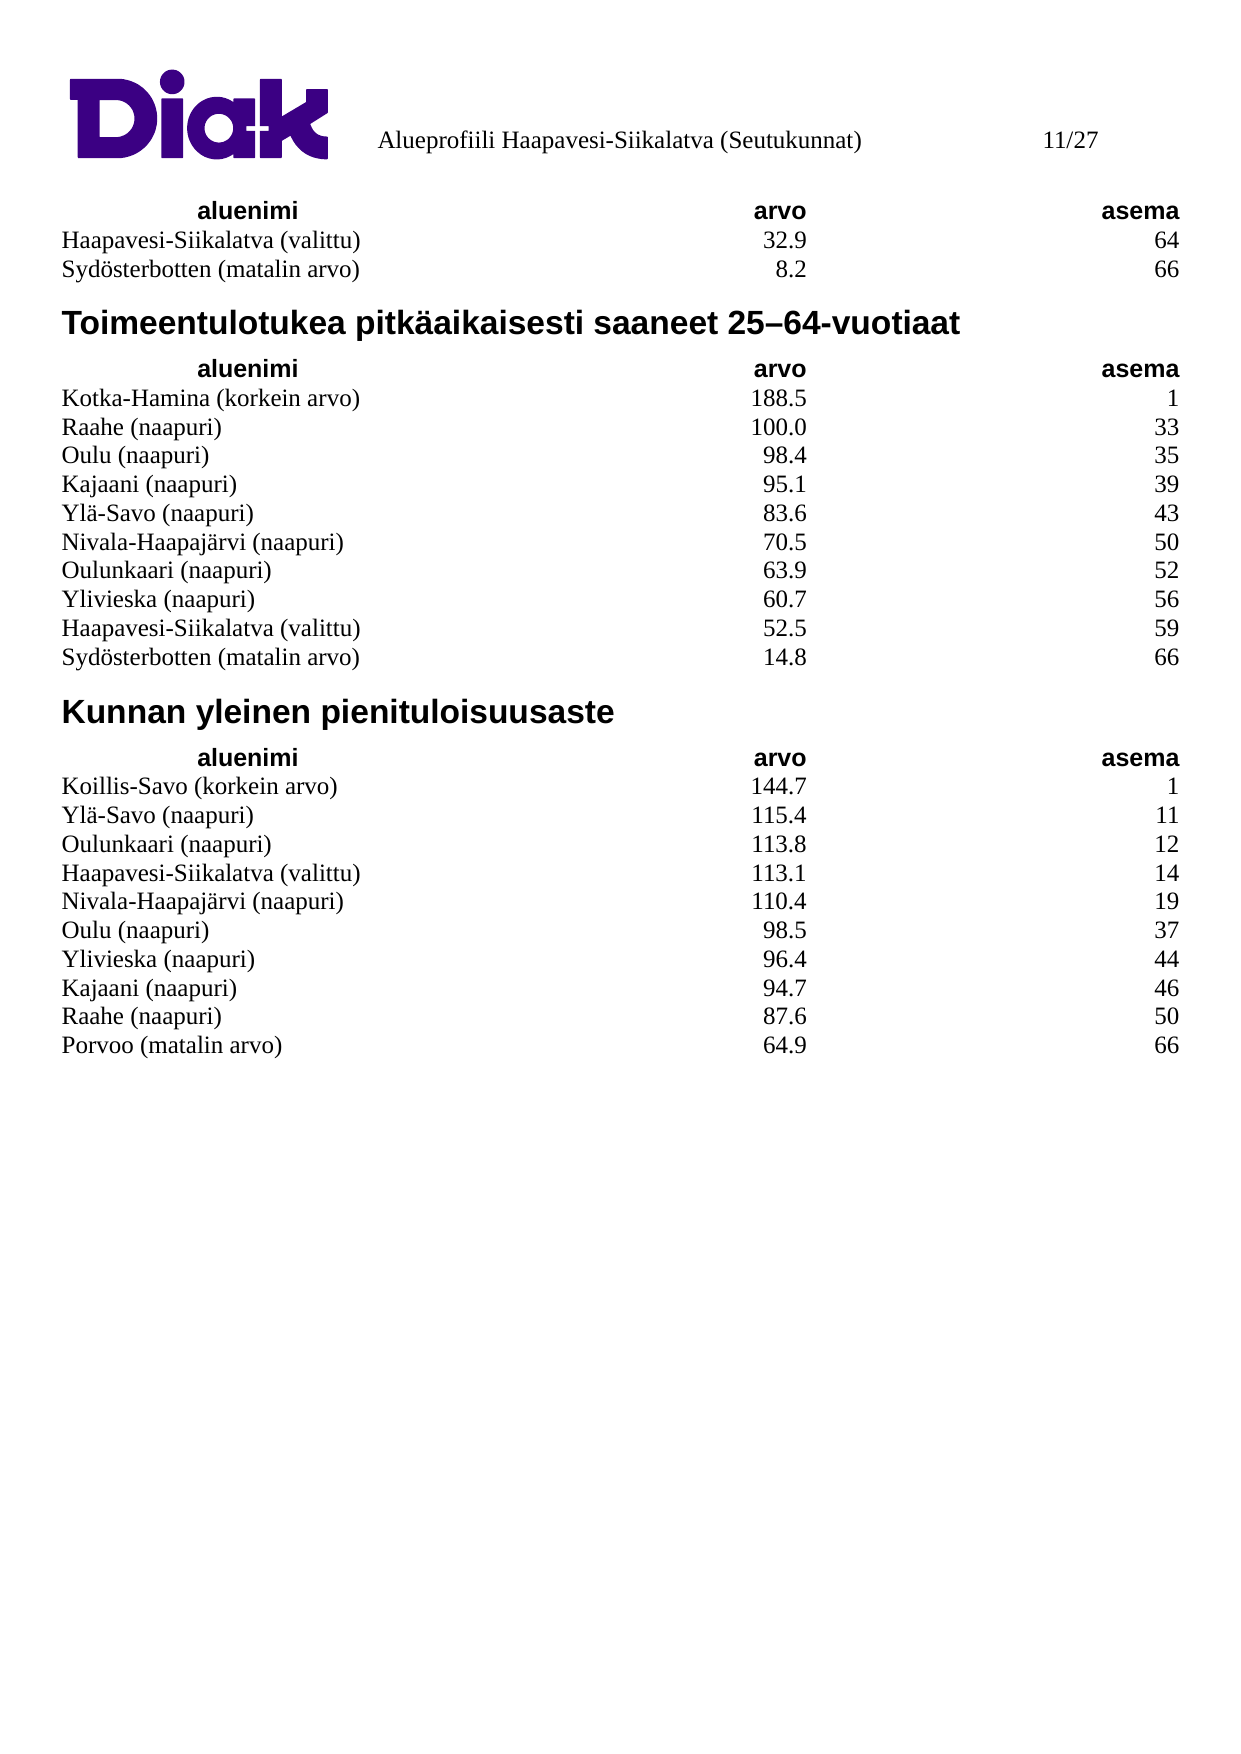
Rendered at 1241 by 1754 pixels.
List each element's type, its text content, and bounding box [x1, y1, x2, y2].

table_cell 98.4 [434, 441, 806, 469]
table_cell 33 [806, 412, 1179, 441]
table_cell Nivala-Haapajärvi (naapuri) [61, 527, 434, 556]
table_cell 1 [806, 771, 1179, 800]
table_cell 60.7 [434, 584, 806, 613]
table_header asema [806, 196, 1179, 225]
table_cell Oulunkaari (naapuri) [61, 829, 434, 858]
table_cell 113.1 [434, 858, 806, 886]
table_cell 39 [806, 469, 1179, 498]
table_cell Raahe (naapuri) [61, 1001, 434, 1030]
table_cell 63.9 [434, 556, 806, 584]
table_cell 50 [806, 1001, 1179, 1030]
table_header asema [806, 743, 1179, 771]
table_cell 94.7 [434, 973, 806, 1001]
table_cell 64.9 [434, 1030, 806, 1059]
table_cell 19 [806, 886, 1179, 915]
table_cell 59 [806, 613, 1179, 642]
table_cell 66 [806, 642, 1179, 671]
table_cell Porvoo (matalin arvo) [61, 1030, 434, 1059]
table_cell 37 [806, 915, 1179, 944]
table_cell 50 [806, 527, 1179, 556]
table_cell 95.1 [434, 469, 806, 498]
table_cell Nivala-Haapajärvi (naapuri) [61, 886, 434, 915]
table_cell Kotka-Hamina (korkein arvo) [61, 383, 434, 412]
table_header arvo [434, 196, 806, 225]
table_cell 98.5 [434, 915, 806, 944]
table_cell 144.7 [434, 771, 806, 800]
table_cell 96.4 [434, 944, 806, 973]
table_header asema [806, 354, 1179, 383]
table_cell 43 [806, 498, 1179, 527]
table_cell Koillis-Savo (korkein arvo) [61, 771, 434, 800]
table_cell 44 [806, 944, 1179, 973]
table_cell 14 [806, 858, 1179, 886]
table_cell 115.4 [434, 800, 806, 829]
table_cell 100.0 [434, 412, 806, 441]
table_cell Haapavesi-Siikalatva (valittu) [61, 613, 434, 642]
table_cell Ylivieska (naapuri) [61, 584, 434, 613]
table_cell 46 [806, 973, 1179, 1001]
table_cell 70.5 [434, 527, 806, 556]
table_cell 12 [806, 829, 1179, 858]
table_cell 188.5 [434, 383, 806, 412]
table_cell Oulu (naapuri) [61, 441, 434, 469]
table_header arvo [434, 743, 806, 771]
table_cell 32.9 [434, 225, 806, 254]
table_header aluenimi [61, 196, 434, 225]
table_cell Ylivieska (naapuri) [61, 944, 434, 973]
table_cell 110.4 [434, 886, 806, 915]
table_cell 11 [806, 800, 1179, 829]
table_cell 8.2 [434, 254, 806, 282]
table_cell Ylä-Savo (naapuri) [61, 498, 434, 527]
table_cell Kajaani (naapuri) [61, 469, 434, 498]
table_cell 35 [806, 441, 1179, 469]
table_cell Ylä-Savo (naapuri) [61, 800, 434, 829]
table_cell 64 [806, 225, 1179, 254]
table_header arvo [434, 354, 806, 383]
table_cell 113.8 [434, 829, 806, 858]
table_cell 56 [806, 584, 1179, 613]
table_cell 1 [806, 383, 1179, 412]
table_cell 66 [806, 254, 1179, 282]
table_cell Oulunkaari (naapuri) [61, 556, 434, 584]
table_cell Raahe (naapuri) [61, 412, 434, 441]
table_cell Sydösterbotten (matalin arvo) [61, 254, 434, 282]
table_cell 52.5 [434, 613, 806, 642]
table_cell 52 [806, 556, 1179, 584]
table_cell 87.6 [434, 1001, 806, 1030]
table_cell Haapavesi-Siikalatva (valittu) [61, 225, 434, 254]
table_cell Haapavesi-Siikalatva (valittu) [61, 858, 434, 886]
table_cell 14.8 [434, 642, 806, 671]
table_cell 83.6 [434, 498, 806, 527]
subtitle Kunnan yleinen pienituloisuusaste [61, 691, 1179, 730]
table_header aluenimi [61, 743, 434, 771]
table_cell Oulu (naapuri) [61, 915, 434, 944]
table_cell 66 [806, 1030, 1179, 1059]
table_cell Kajaani (naapuri) [61, 973, 434, 1001]
table_cell Sydösterbotten (matalin arvo) [61, 642, 434, 671]
table_header aluenimi [61, 354, 434, 383]
subtitle Toimeentulotukea pitkäaikaisesti saaneet 25–64-vuotiaat [61, 303, 1179, 342]
